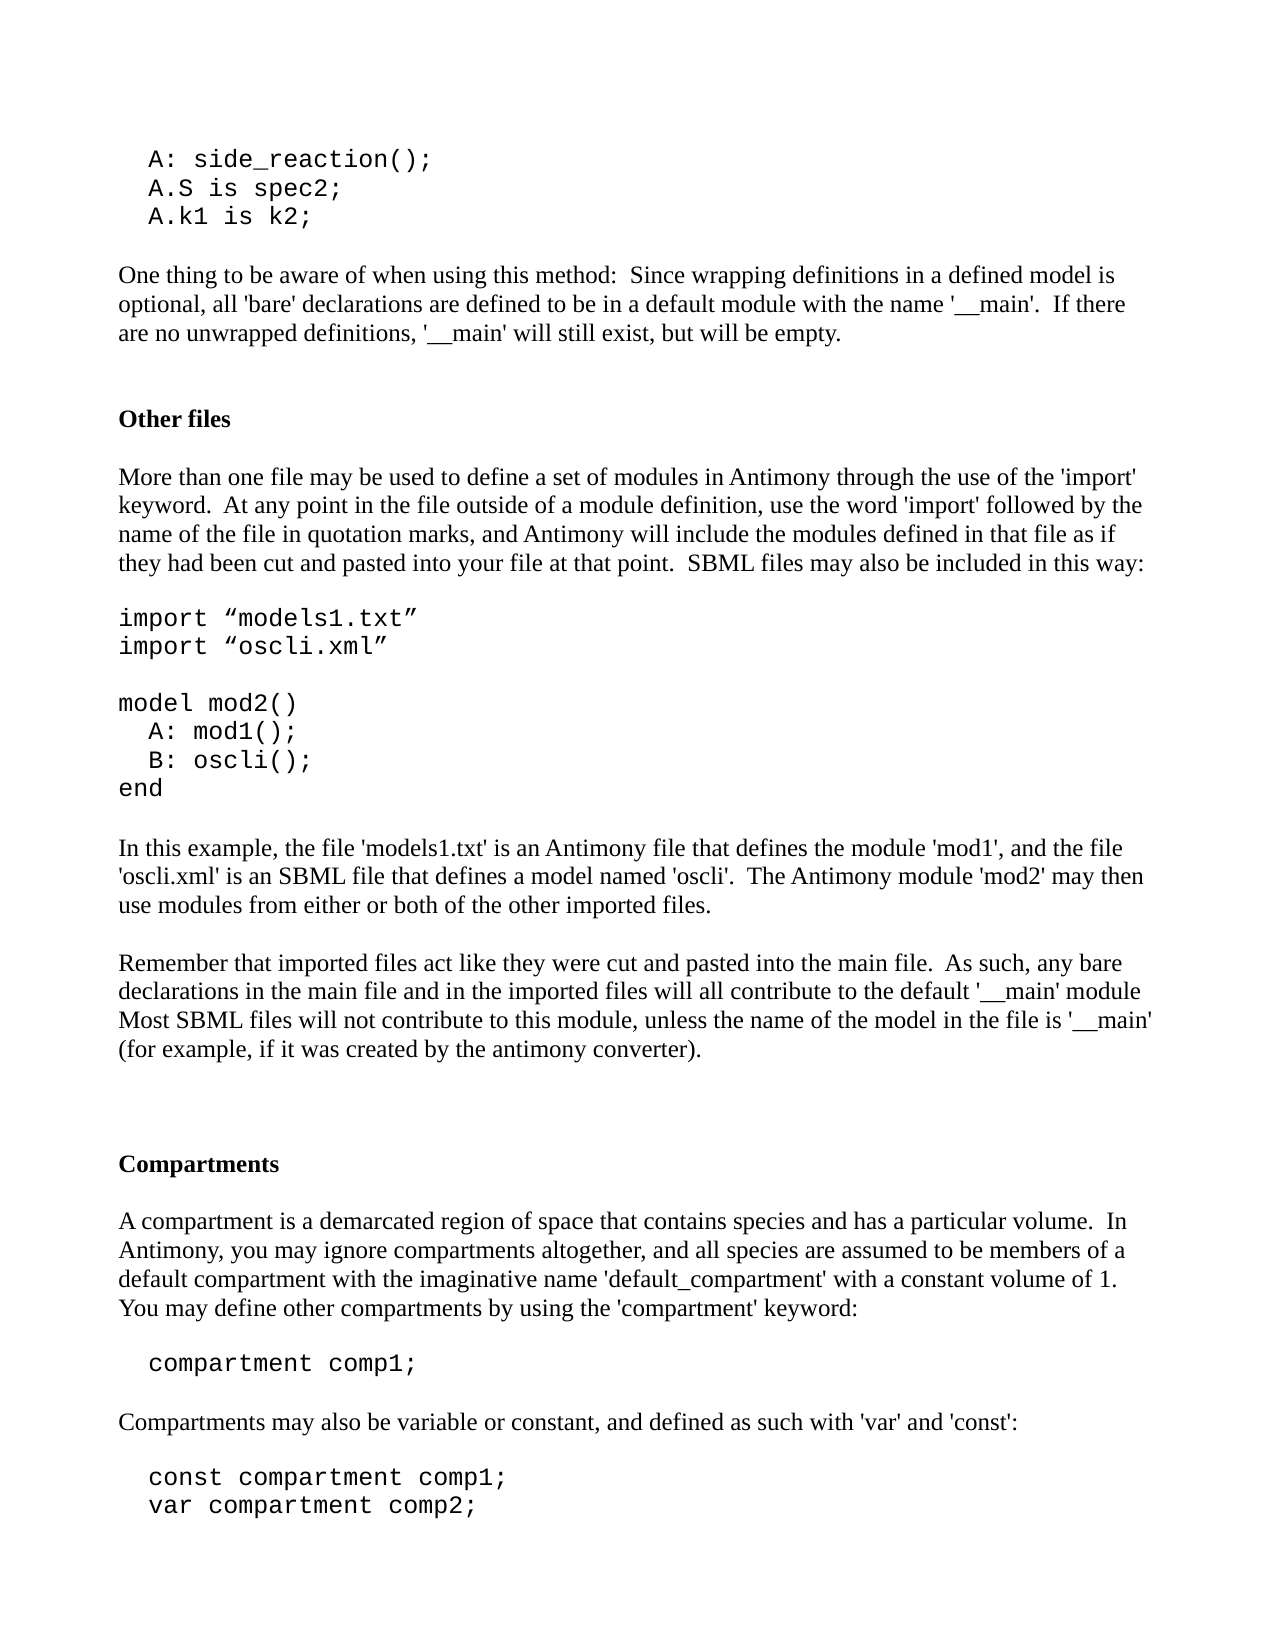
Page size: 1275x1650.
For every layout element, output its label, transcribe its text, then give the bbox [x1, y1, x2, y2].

text A: mod1(); [118, 719, 1157, 747]
text var compartment comp2; [118, 1493, 1157, 1521]
text Compartments [118, 1149, 1157, 1178]
text Other files [118, 404, 1157, 433]
text const compartment comp1; [118, 1465, 1157, 1493]
text More than one file may be used to define a set of modules in Antimony through the use of the 'import' keyword. At any point in the file outside of a module definition, use the word 'import' followed by the name of the file in quotation marks, and Antimony will include the modules defined in that file as if they had been cut and pasted into your file at that point. SBML files may also be included in this way: [118, 462, 1157, 577]
text B: oscli(); [118, 747, 1157, 776]
text A compartment is a demarcated region of space that contains species and has a particular volume. In Antimony, you may ignore compartments altogether, and all species are assumed to be members of a default compartment with the imaginative name 'default_compartment' with a constant volume of 1. You may define other compartments by using the 'compartment' keyword: [118, 1206, 1157, 1321]
text import “oscli.xml” [118, 634, 1157, 662]
text One thing to be aware of when using this method: Since wrapping definitions in a defined model is optional, all 'bare' declarations are defined to be in a default module with the name '__main'. If there are no unwrapped definitions, '__main' will still exist, but will be empty. [118, 261, 1157, 347]
text A.S is spec2; [118, 175, 1157, 203]
text A: side_reaction(); [118, 147, 1157, 175]
text Remember that imported files act like they were cut and pasted into the main file. As such, any bare declarations in the main file and in the imported files will all contribute to the default '__main' module Most SBML files will not contribute to this module, unless the name of the model in the file is '__main' (for example, if it was created by the antimony converter). [118, 948, 1157, 1063]
text end [118, 776, 1157, 804]
text Compartments may also be variable or constant, and defined as such with 'var' and 'const': [118, 1407, 1157, 1436]
text model mod2() [118, 691, 1157, 719]
text import “models1.txt” [118, 606, 1157, 634]
text In this example, the file 'models1.txt' is an Antimony file that defines the module 'mod1', and the file 'oscli.xml' is an SBML file that defines a model named 'oscli'. The Antimony module 'mod2' may then use modules from either or both of the other imported files. [118, 833, 1157, 919]
text compartment comp1; [118, 1350, 1157, 1378]
text A.k1 is k2; [118, 203, 1157, 232]
